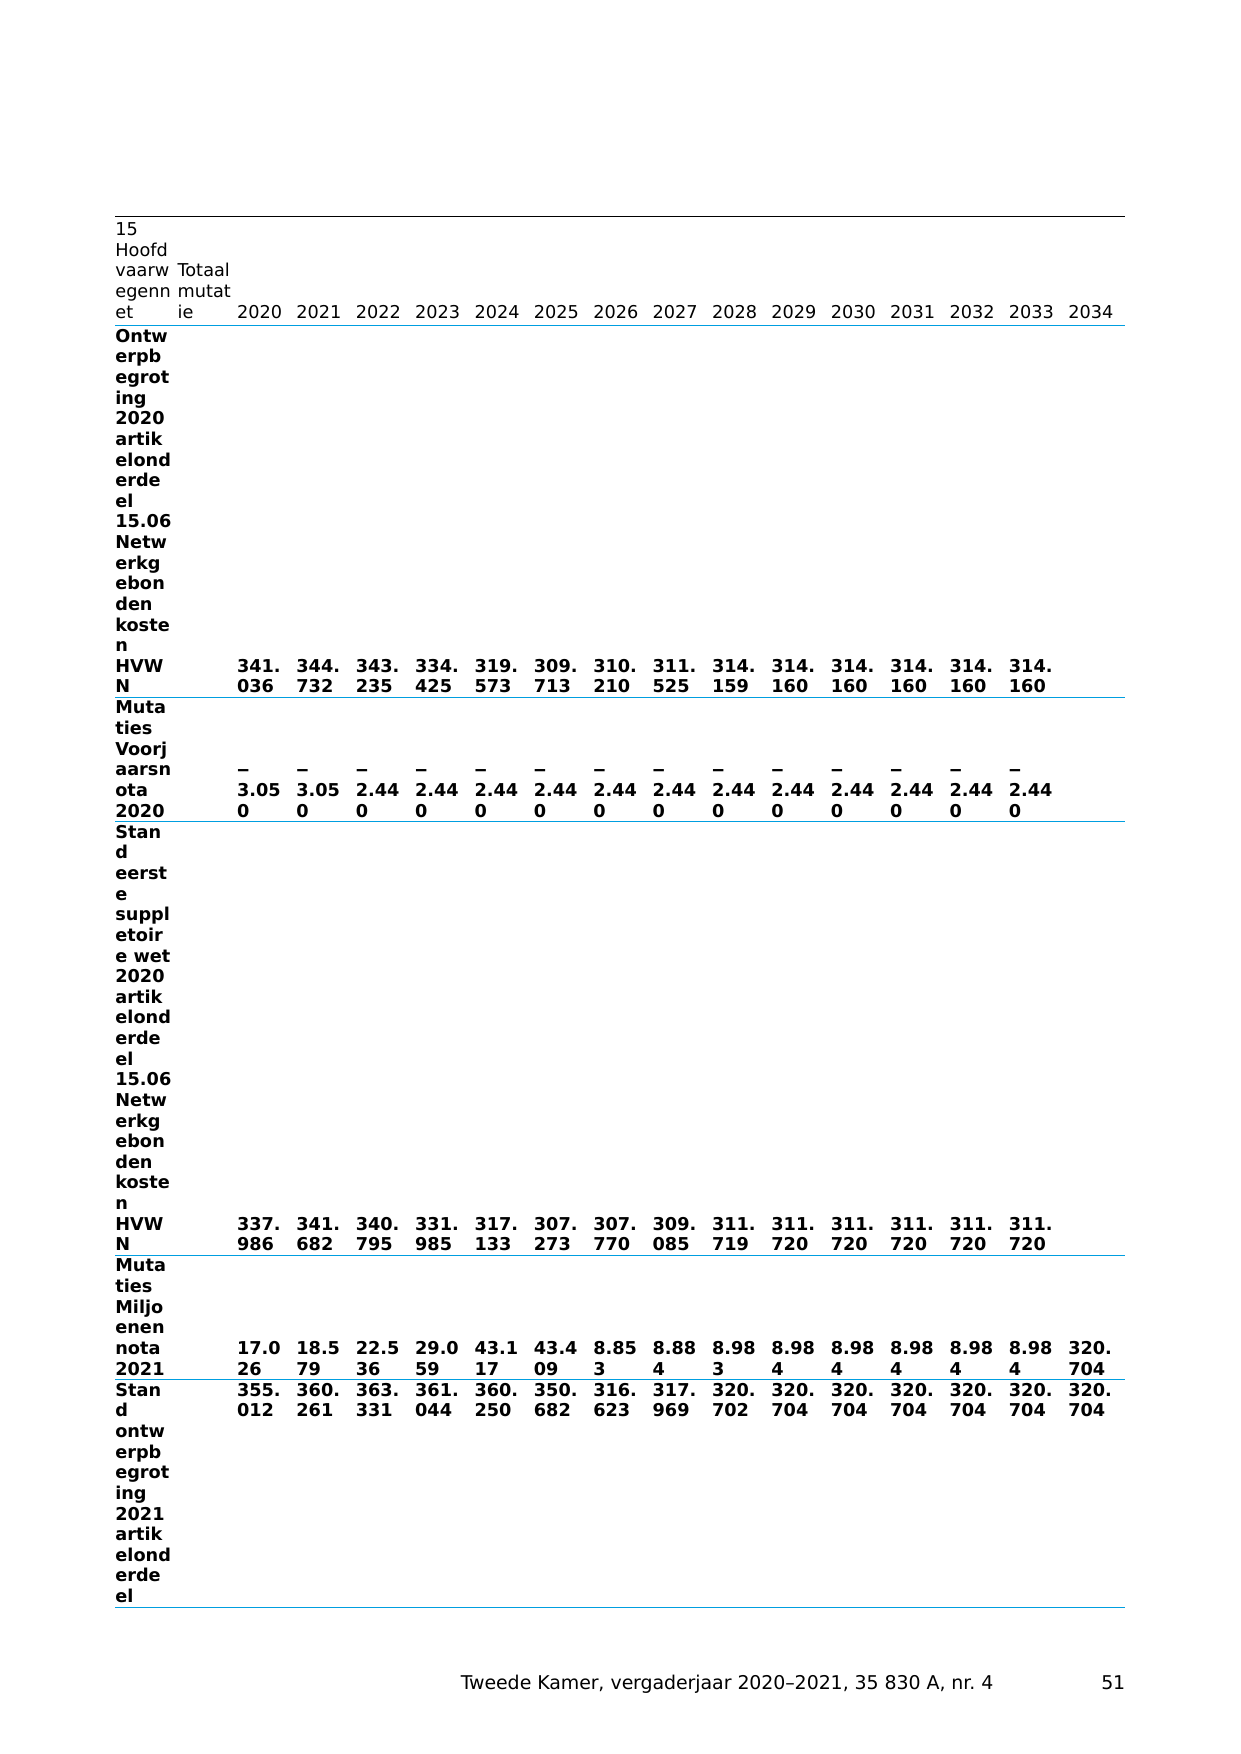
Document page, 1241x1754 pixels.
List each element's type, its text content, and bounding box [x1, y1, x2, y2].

table_cell Stand eerste suppletoire wet 2020 artikelonderdeel 15.06 Netwerkgebonden kosten HVWN [115, 822, 174, 1255]
table_cell 2031 [887, 217, 946, 325]
table_cell 8.984 [946, 1256, 1006, 1379]
table_cell 311.720 [828, 822, 887, 1255]
table_cell 311.720 [768, 822, 828, 1255]
table_cell 2027 [650, 217, 709, 325]
table_cell [1065, 822, 1125, 1255]
table_cell ‒ 2.440 [531, 698, 590, 821]
table_cell ‒ 2.440 [828, 698, 887, 821]
table_cell ‒ 3.050 [234, 698, 293, 821]
table_cell [175, 1256, 234, 1379]
table_cell [175, 698, 234, 821]
table_cell 2034 [1065, 217, 1125, 325]
table_cell 8.984 [768, 1256, 828, 1379]
table_cell 43.409 [531, 1256, 590, 1379]
table_cell 2020 [234, 217, 293, 325]
table_cell [175, 1380, 234, 1607]
table_cell [175, 326, 234, 697]
table_cell 309.085 [650, 822, 709, 1255]
table_cell 344.732 [293, 326, 353, 697]
table_cell 314.159 [709, 326, 768, 697]
table_cell Stand ontwerpbegroting 2021 artikelonderdeel [115, 1380, 174, 1607]
table_cell 8.984 [828, 1256, 887, 1379]
table_cell 8.983 [709, 1256, 768, 1379]
table_cell 334.425 [412, 326, 471, 697]
table_cell 319.573 [471, 326, 531, 697]
table_cell 2033 [1006, 217, 1065, 325]
table_cell ‒ 2.440 [709, 698, 768, 821]
table_cell 340.795 [353, 822, 412, 1255]
table_cell 311.719 [709, 822, 768, 1255]
table_cell ‒ 2.440 [471, 698, 531, 821]
table_cell 337.986 [234, 822, 293, 1255]
table_cell 2021 [293, 217, 353, 325]
table_header Tabel 4 Artikel 15 Hoofdvaarwegennet [115, 191, 1125, 216]
table_cell 8.884 [650, 1256, 709, 1379]
table_cell ‒ 2.440 [590, 698, 649, 821]
table_cell 2032 [946, 217, 1006, 325]
table_cell [1065, 326, 1125, 697]
table_cell 314.160 [768, 326, 828, 697]
table_cell 341.036 [234, 326, 293, 697]
table_cell 311.720 [887, 822, 946, 1255]
table_cell 316.623 [590, 1380, 649, 1607]
table_cell 18.579 [293, 1256, 353, 1379]
table_cell 317.133 [471, 822, 531, 1255]
table_cell 309.713 [531, 326, 590, 697]
table_cell ‒ 2.440 [946, 698, 1006, 821]
table_cell 341.682 [293, 822, 353, 1255]
table_cell 22.536 [353, 1256, 412, 1379]
table_cell 17.026 [234, 1256, 293, 1379]
table_cell 29.059 [412, 1256, 471, 1379]
table_cell Mutaties Voorjaarsnota 2020 [115, 698, 174, 821]
table_cell 360.250 [471, 1380, 531, 1607]
table_cell 343.235 [353, 326, 412, 697]
table_cell 2023 [412, 217, 471, 325]
table_cell 311.525 [650, 326, 709, 697]
table_cell 2030 [828, 217, 887, 325]
table_cell 310.210 [590, 326, 649, 697]
table_cell 2026 [590, 217, 649, 325]
table_cell 320.704 [828, 1380, 887, 1607]
table_cell 314.160 [946, 326, 1006, 697]
table_cell 320.704 [1065, 1380, 1125, 1607]
table_cell [1065, 698, 1125, 821]
table_cell ‒ 2.440 [412, 698, 471, 821]
table_cell 15 Hoofdvaarwegennet [115, 217, 174, 325]
table_cell 314.160 [887, 326, 946, 697]
table_cell ‒ 2.440 [768, 698, 828, 821]
table_cell 314.160 [1006, 326, 1065, 697]
table_cell 360.261 [293, 1380, 353, 1607]
table_cell 314.160 [828, 326, 887, 697]
table_cell 8.984 [1006, 1256, 1065, 1379]
table_cell 363.331 [353, 1380, 412, 1607]
table_cell Totaal mutatie [175, 217, 234, 325]
table_cell 2028 [709, 217, 768, 325]
table_cell Mutaties Miljoenennota 2021 [115, 1256, 174, 1379]
table_cell 320.702 [709, 1380, 768, 1607]
table_cell 320.704 [768, 1380, 828, 1607]
table_cell ‒ 2.440 [1006, 698, 1065, 821]
table_cell 311.720 [946, 822, 1006, 1255]
table_cell 307.273 [531, 822, 590, 1255]
table_cell ‒ 2.440 [887, 698, 946, 821]
table_cell 320.704 [887, 1380, 946, 1607]
table_cell 311.720 [1006, 822, 1065, 1255]
table_cell 307.770 [590, 822, 649, 1255]
table_cell 355.012 [234, 1380, 293, 1607]
table_cell 331.985 [412, 822, 471, 1255]
table_cell 8.853 [590, 1256, 649, 1379]
table_cell 361.044 [412, 1380, 471, 1607]
table_cell 8.984 [887, 1256, 946, 1379]
table_cell 2024 [471, 217, 531, 325]
table_cell 320.704 [1006, 1380, 1065, 1607]
table_cell 317.969 [650, 1380, 709, 1607]
table_cell ‒ 2.440 [650, 698, 709, 821]
table_cell 350.682 [531, 1380, 590, 1607]
table_cell [175, 822, 234, 1255]
table_cell 2025 [531, 217, 590, 325]
table_cell 320.704 [946, 1380, 1006, 1607]
table_cell 2022 [353, 217, 412, 325]
table_cell 320.704 [1065, 1256, 1125, 1379]
table_cell 43.117 [471, 1256, 531, 1379]
table_cell 2029 [768, 217, 828, 325]
table_cell ‒ 3.050 [293, 698, 353, 821]
table_cell Ontwerpbegroting 2020 artikelonderdeel 15.06 Netwerkgebonden kosten HVWN [115, 326, 174, 697]
table_cell ‒ 2.440 [353, 698, 412, 821]
